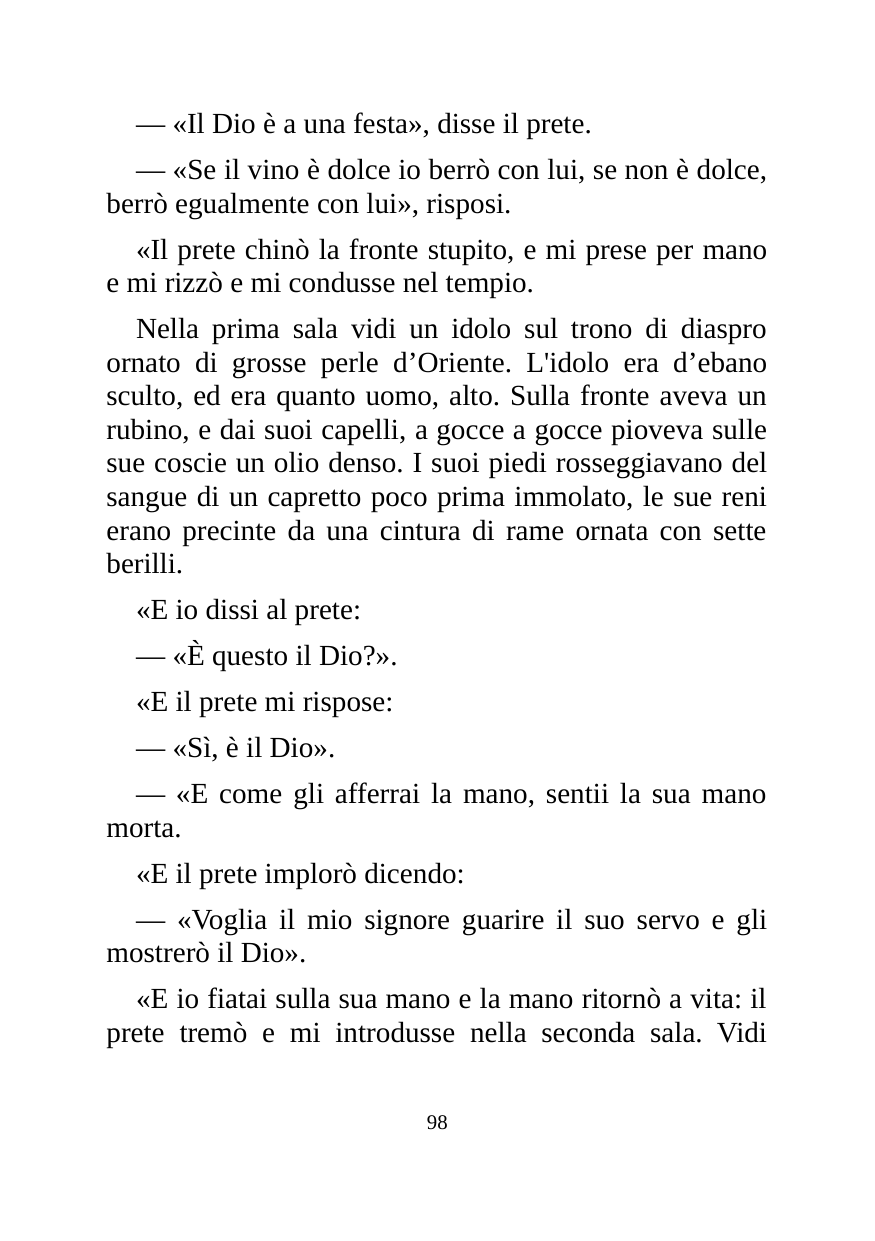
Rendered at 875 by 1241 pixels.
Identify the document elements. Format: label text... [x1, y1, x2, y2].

text «E io dissi al prete: [106, 592, 768, 626]
text — «È questo il Dio?». [106, 638, 768, 672]
text — «Sì, è il Dio». [106, 730, 768, 764]
text — «E come gli afferrai la mano, sentii la sua mano morta. [106, 776, 768, 843]
text «E il prete mi rispose: [106, 684, 768, 718]
text — «Se il vino è dolce io berrò con lui, se non è dolce, berrò egualmente con lui», risposi. [106, 152, 768, 219]
text «E io fiatai sulla sua mano e la mano ritornò a vita: il prete tremò e mi introdusse nella seconda sala. Vidi [106, 982, 768, 1049]
text — «Voglia il mio signore guarire il suo servo e gli mostrerò il Dio». [106, 902, 768, 969]
text Nella prima sala vidi un idolo sul trono di diaspro ornato di grosse perle d’Oriente. L'idolo era d’ebano sculto, ed era quanto uomo, alto. Sulla fronte aveva un rubino, e dai suoi capelli, a gocce a gocce pioveva sulle sue coscie un olio denso. I suoi piedi rosseggiavano del sangue di un capretto poco prima immolato, le sue reni erano precinte da una cintura di rame ornata con sette berilli. [106, 311, 768, 580]
text «Il prete chinò la fronte stupito, e mi prese per mano e mi rizzò e mi condusse nel tempio. [106, 232, 768, 299]
text — «Il Dio è a una festa», disse il prete. [106, 106, 768, 140]
text «E il prete implorò dicendo: [106, 856, 768, 889]
